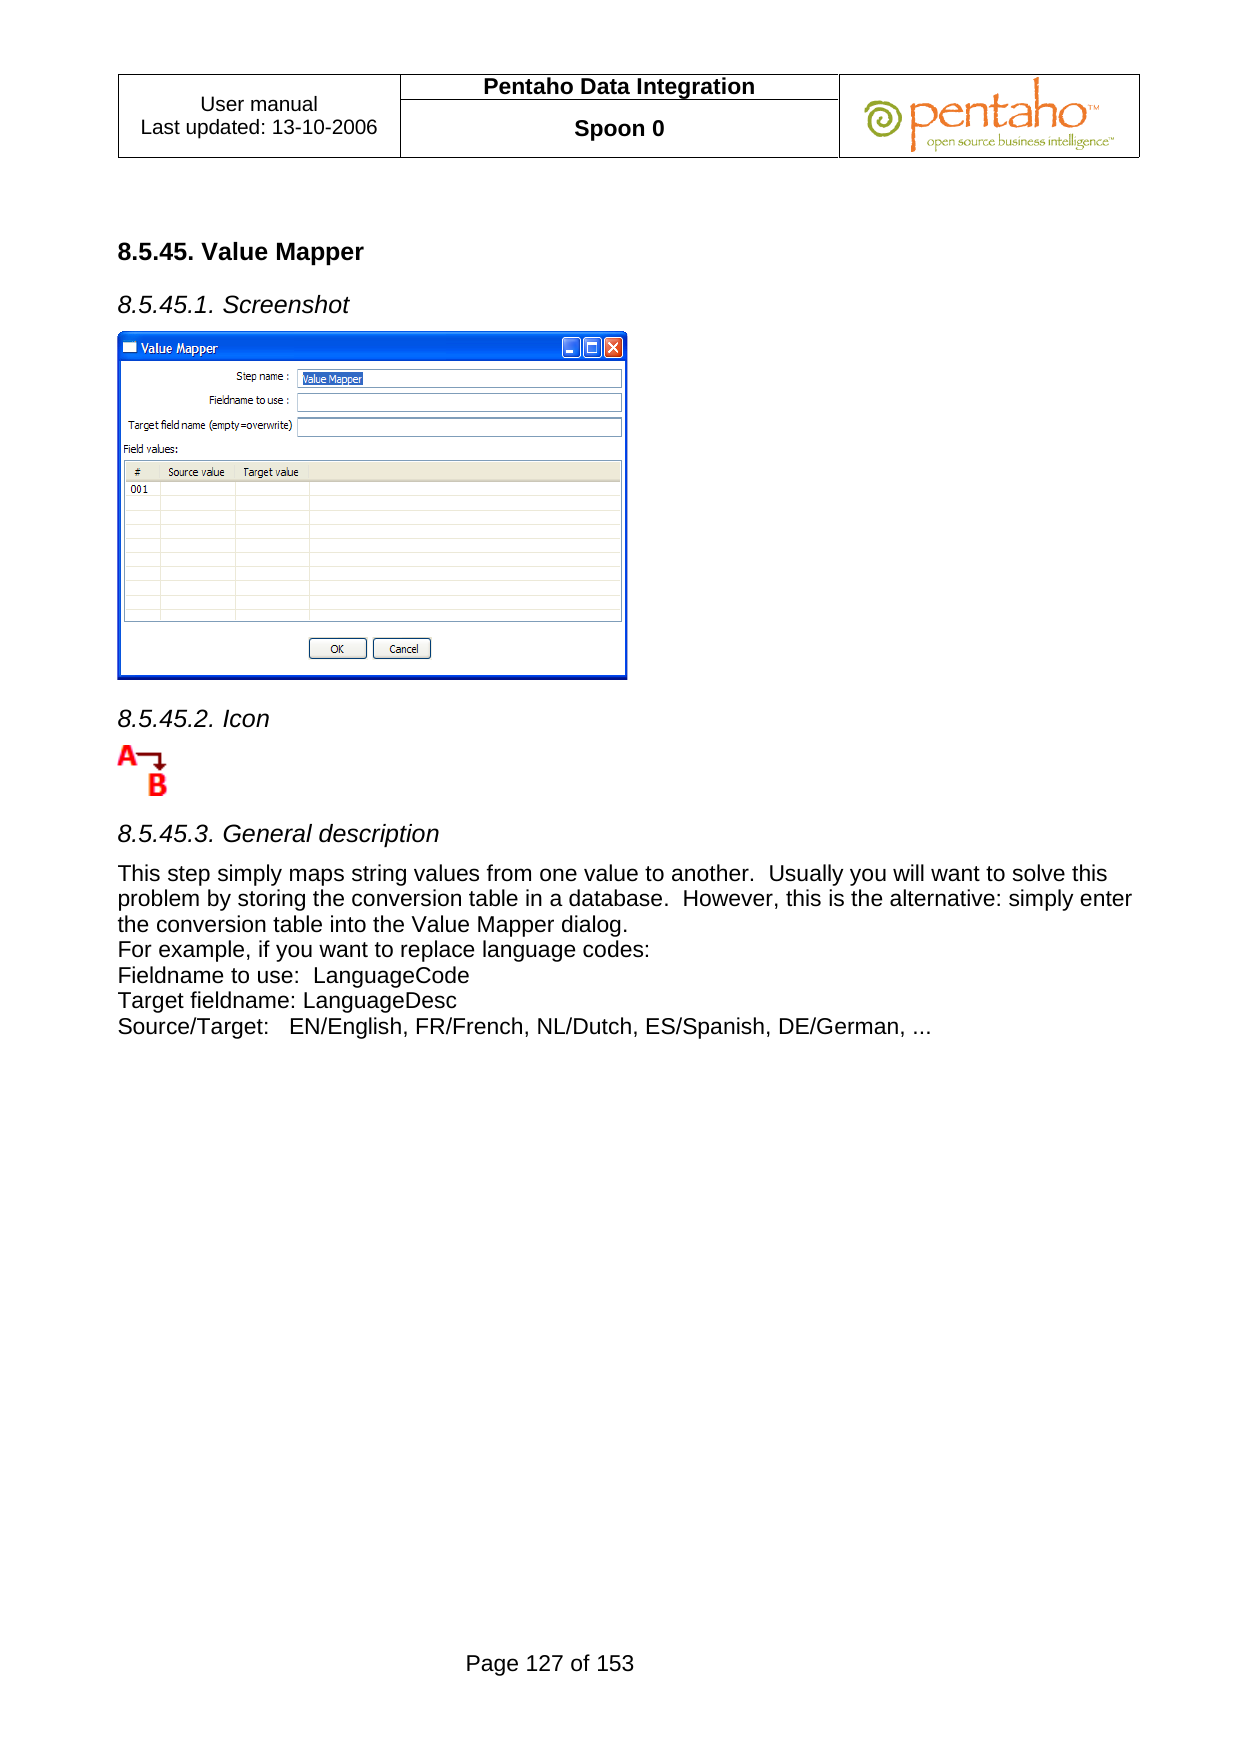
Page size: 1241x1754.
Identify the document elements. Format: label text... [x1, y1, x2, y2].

picture [117, 745, 168, 796]
text This step simply maps string values from one value to another. Usually you will want to solve this problem by storing the conversion table in a database. However, this is the alternative: simply enter the conversion table into the Value Mapper dialog. [117, 861, 1137, 937]
text Fieldname to use: LanguageCode [117, 963, 1137, 988]
picture [117, 331, 628, 680]
subtitle Icon [117, 704, 1137, 733]
subtitle General description [117, 820, 1137, 848]
text Source/Target: EN/English, FR/French, NL/Dutch, ES/Spanish, DE/German, ... [117, 1014, 1137, 1039]
subtitle Screenshot [117, 291, 1137, 319]
subtitle Value Mapper [117, 238, 1137, 266]
text For example, if you want to replace language codes: [117, 937, 1137, 963]
text Target fieldname: LanguageDesc [117, 988, 1137, 1014]
